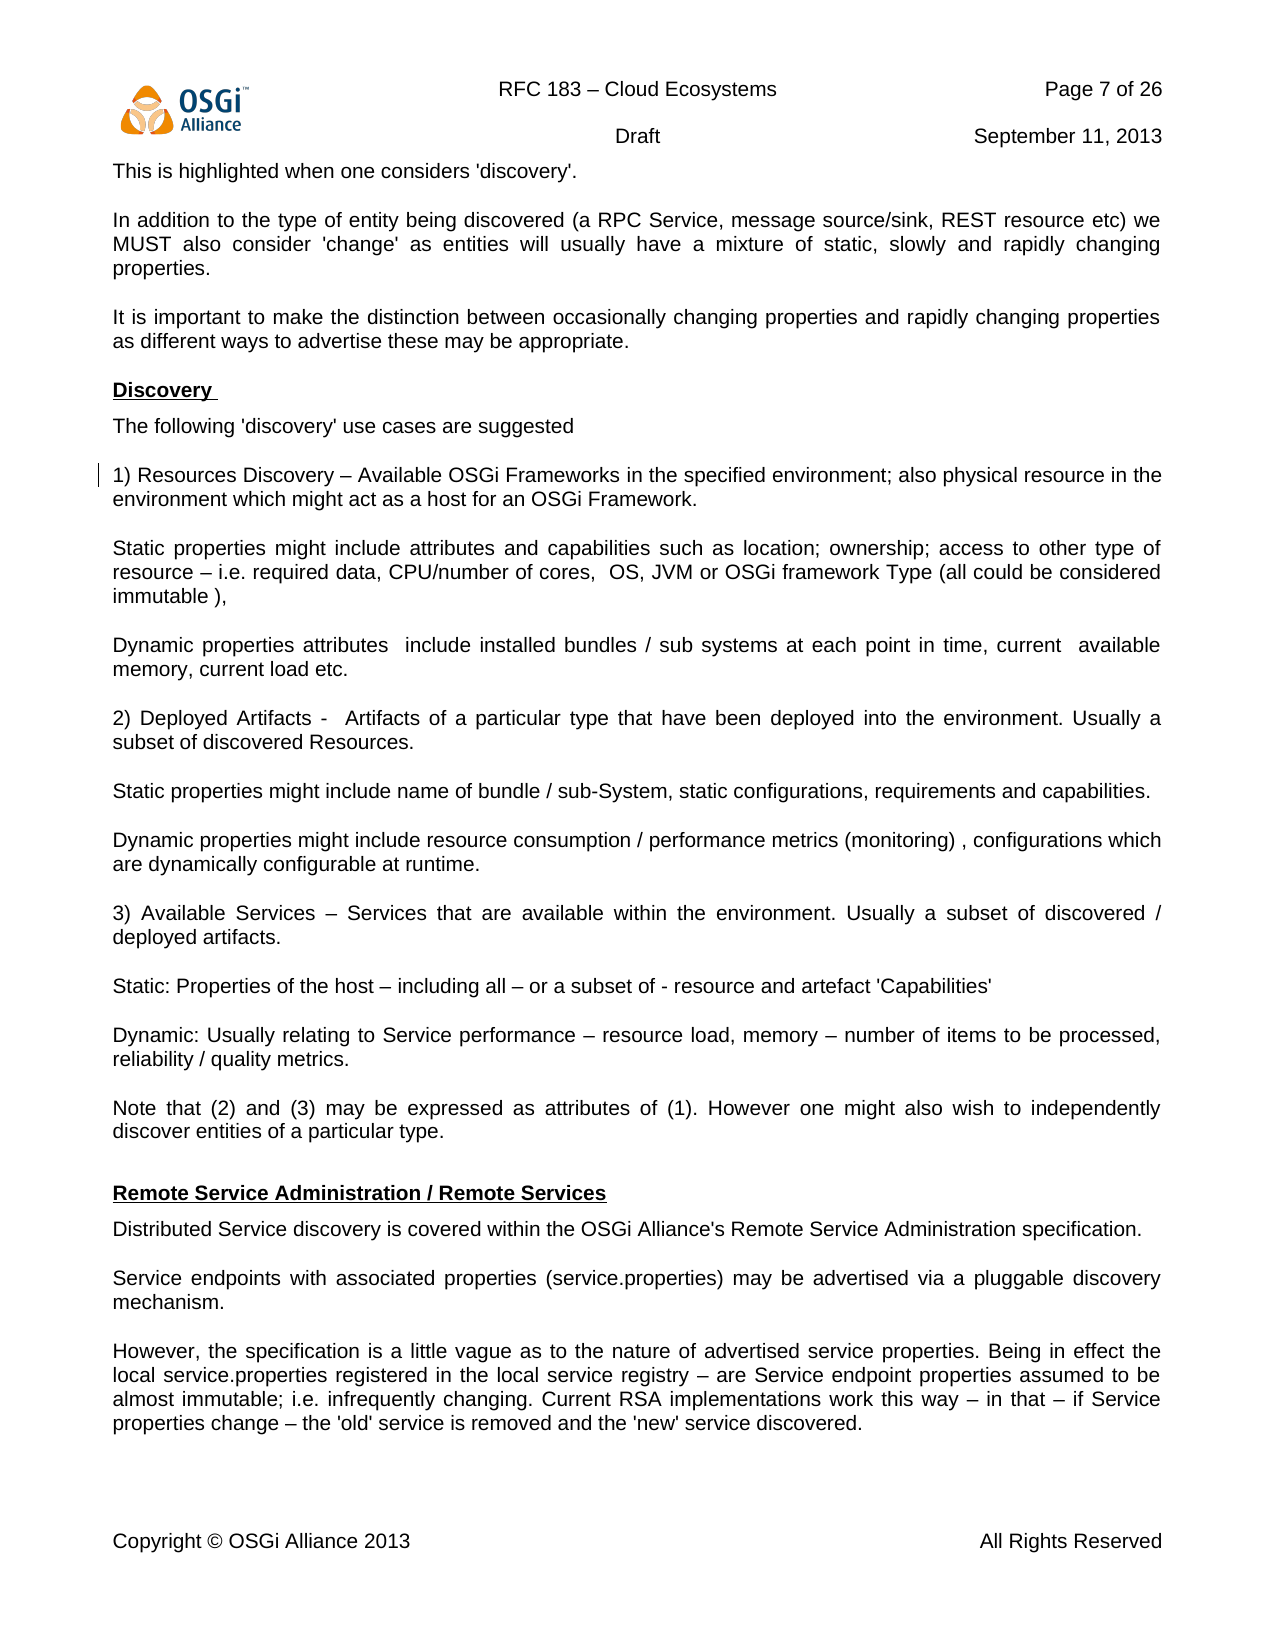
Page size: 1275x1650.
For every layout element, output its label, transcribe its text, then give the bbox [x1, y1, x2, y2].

text This is highlighted when one considers 'discovery'. [112, 159, 1162, 183]
text However, the specification is a little vague as to the nature of advertised service properties. Being in effect the local service.properties registered in the local service registry – are Service endpoint properties assumed to be almost immutable; i.e. infrequently changing. Current RSA implementations work this way – in that – if Service properties change – the 'old' service is removed and the 'new' service discovered. [112, 1339, 1162, 1435]
text 3) Available Services – Services that are available within the environment. Usually a subset of discovered / deployed artifacts. [112, 901, 1162, 948]
text Note that (2) and (3) may be expressed as attributes of (1). However one might also wish to independently discover entities of a particular type. [112, 1095, 1162, 1143]
text Static properties might include name of bundle / sub-System, static configurations, requirements and capabilities. [112, 779, 1162, 803]
text In addition to the type of entity being discovered (a RPC Service, message source/sink, REST resource etc) we MUST also consider 'change' as entities will usually have a mixture of static, slowly and rapidly changing properties. [112, 208, 1162, 280]
text Dynamic properties attributes include installed bundles / sub systems at each point in time, current available memory, current load etc. [112, 633, 1162, 681]
text It is important to make the distinction between occasionally changing properties and rapidly changing properties as different ways to advertise these may be appropriate. [112, 305, 1162, 353]
text Service endpoints with associated properties (service.properties) may be advertised via a pluggable discovery mechanism. [112, 1266, 1162, 1314]
text Remote Service Administration / Remote Services [112, 1181, 1162, 1205]
text Discovery [112, 378, 1162, 402]
text Static properties might include attributes and capabilities such as location; ownership; access to other type of resource – i.e. required data, CPU/number of cores, OS, JVM or OSGi framework Type (all could be considered immutable ), [112, 536, 1162, 608]
text Dynamic: Usually relating to Service performance – resource load, memory – number of items to be processed, reliability / quality metrics. [112, 1022, 1162, 1070]
text The following 'discovery' use cases are suggested [112, 414, 1162, 438]
text Dynamic properties might include resource consumption / performance metrics (monitoring) , configurations which are dynamically configurable at runtime. [112, 828, 1162, 876]
picture [113, 78, 257, 142]
text Static: Properties of the host – including all – or a subset of - resource and artefact 'Capabilities' [112, 973, 1162, 997]
text Distributed Service discovery is covered within the OSGi Alliance's Remote Service Administration specification. [112, 1217, 1162, 1241]
text 1) Resources Discovery – Available OSGi Frameworks in the specified environment; also physical resource in the environment which might act as a host for an OSGi Framework. [112, 463, 1162, 511]
text 2) Deployed Artifacts - Artifacts of a particular type that have been deployed into the environment. Usually a subset of discovered Resources. [112, 706, 1162, 754]
